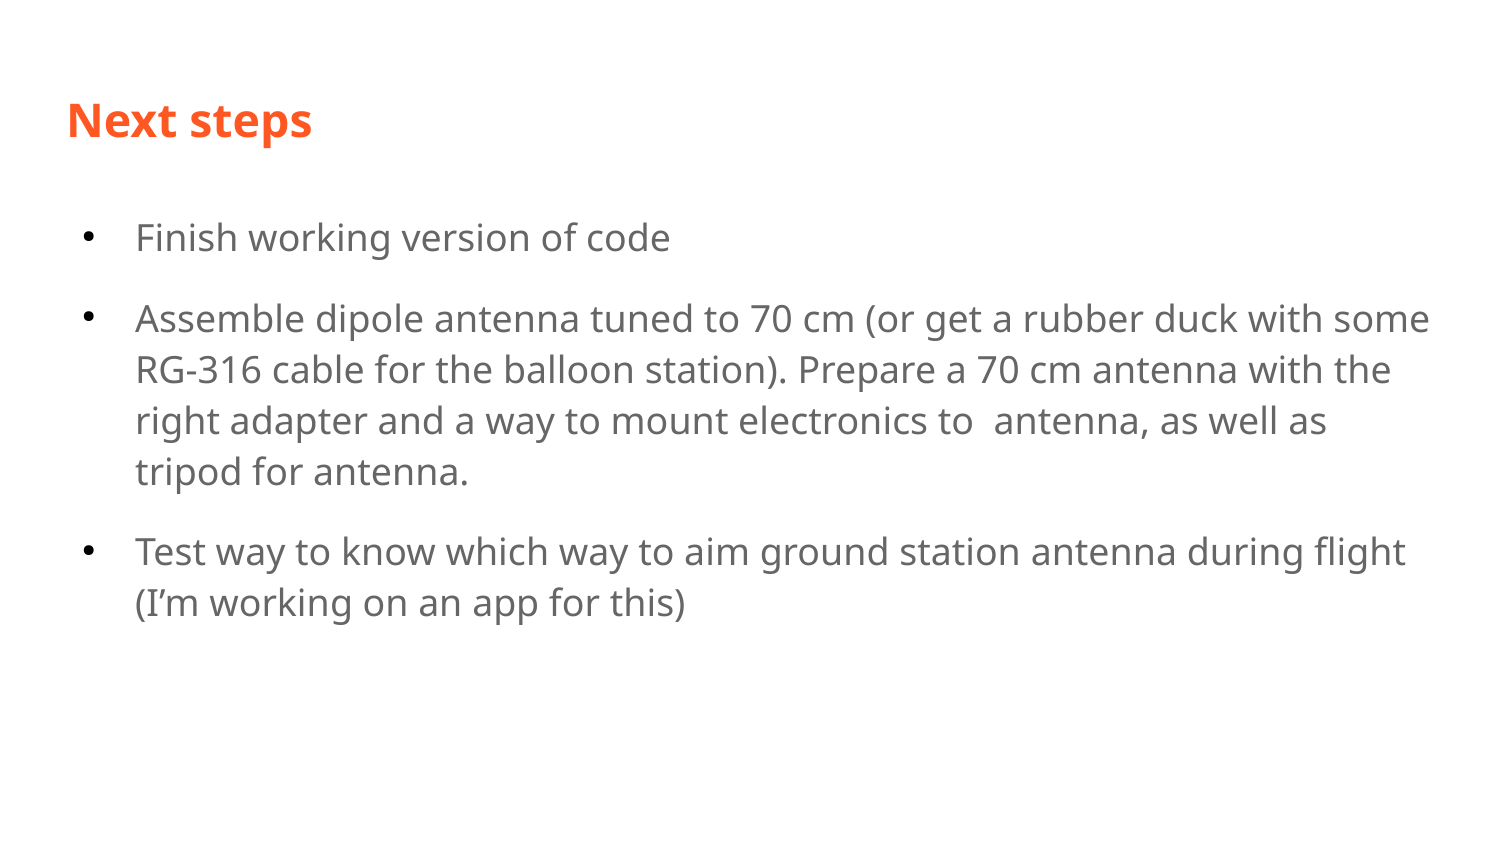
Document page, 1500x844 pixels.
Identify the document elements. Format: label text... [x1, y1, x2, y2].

list Finish working version of code Assemble dipole antenna tuned to 70 cm (or get a rubber duck with some RG-316 cable for the balloon station). Prepare a 70 cm antenna with the right adapter and a way to mount electronics to antenna, as well as tripod for antenna. Test way to know which way to aim ground station antenna during flight (I’m working on an app for this) [49, 189, 1447, 750]
title Next steps [51, 72, 1449, 167]
